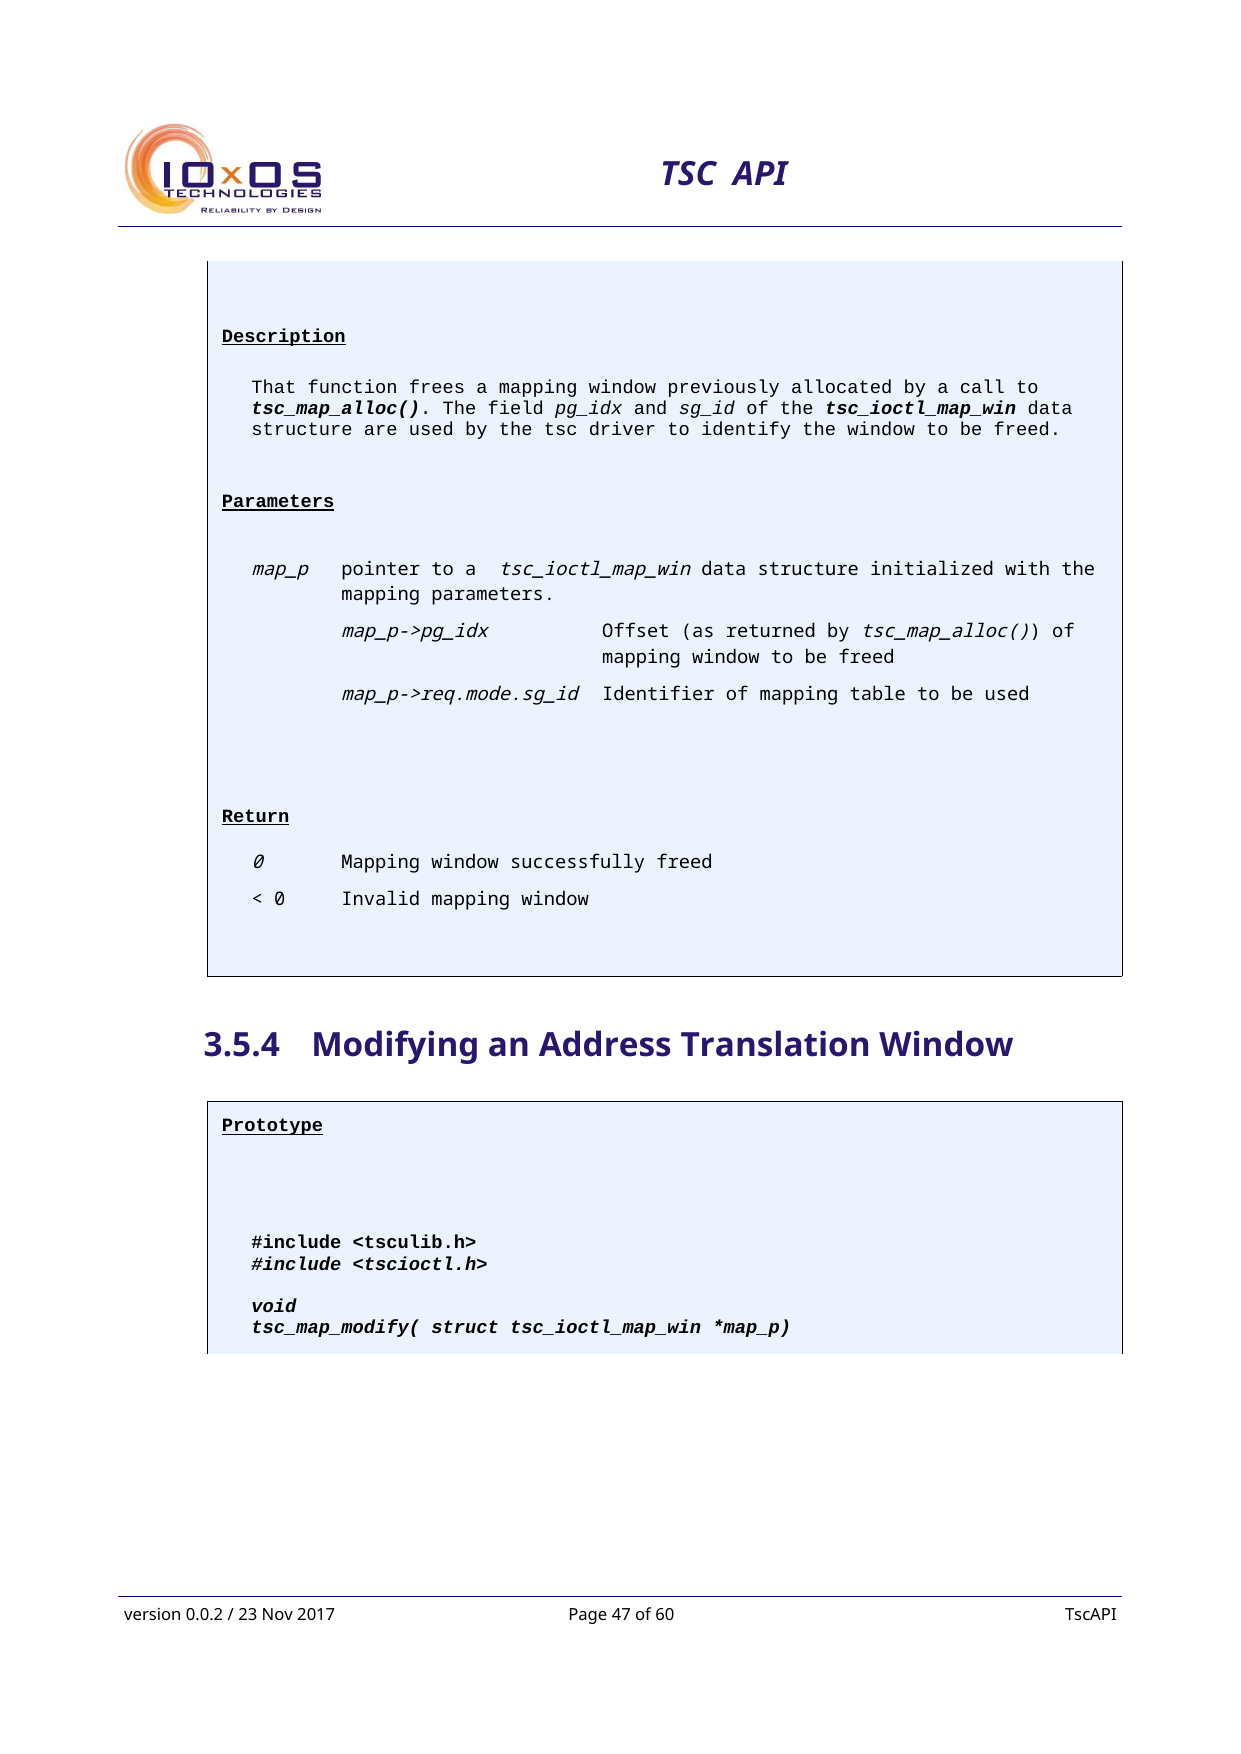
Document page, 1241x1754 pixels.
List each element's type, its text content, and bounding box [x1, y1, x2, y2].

text #include <tsculib.h> [208, 1218, 1122, 1254]
table_cell Offset (as returned by tsc_map_alloc()) of mapping window to be freed [596, 612, 1122, 674]
table_cell Identifier of mapping table to be used [596, 674, 1122, 720]
table_header 0 [246, 843, 335, 880]
text That function frees a mapping window previously allocated by a call to tsc_map_alloc(). The field pg_idx and sg_id of the tsc_ioctl_map_win data structure are used by the tsc driver to identify the window to be freed. [208, 363, 1122, 441]
table_header pointer to a tsc_ioctl_map_win data structure initialized with the mapping parameters. [335, 549, 1122, 612]
table_header map_p [246, 549, 335, 612]
table_cell [246, 612, 335, 674]
table_cell map_p->pg_idx [335, 612, 596, 674]
text tsc_map_modify( struct tsc_ioctl_map_win *map_p) [208, 1318, 1122, 1354]
table_header [208, 549, 246, 612]
subtitle Description [208, 312, 1122, 363]
table_cell < 0 [246, 880, 335, 925]
table_cell map_p->req.mode.sg_id [335, 674, 596, 720]
subtitle Return [208, 792, 1122, 843]
subtitle Parameters [208, 477, 1122, 513]
text void [208, 1297, 1122, 1318]
table_cell [208, 612, 246, 674]
table_cell [208, 880, 246, 925]
text #include <tscioctl.h> [208, 1254, 1122, 1276]
text Prototype [208, 1102, 1122, 1134]
table_header [208, 843, 246, 880]
table_header Mapping window successfully freed [335, 843, 1122, 880]
table_cell [208, 674, 246, 720]
subtitle Modifying an Address Translation Window [195, 1021, 1122, 1066]
table_cell Invalid mapping window [335, 880, 1122, 925]
table_cell [246, 674, 335, 720]
picture [123, 123, 323, 217]
